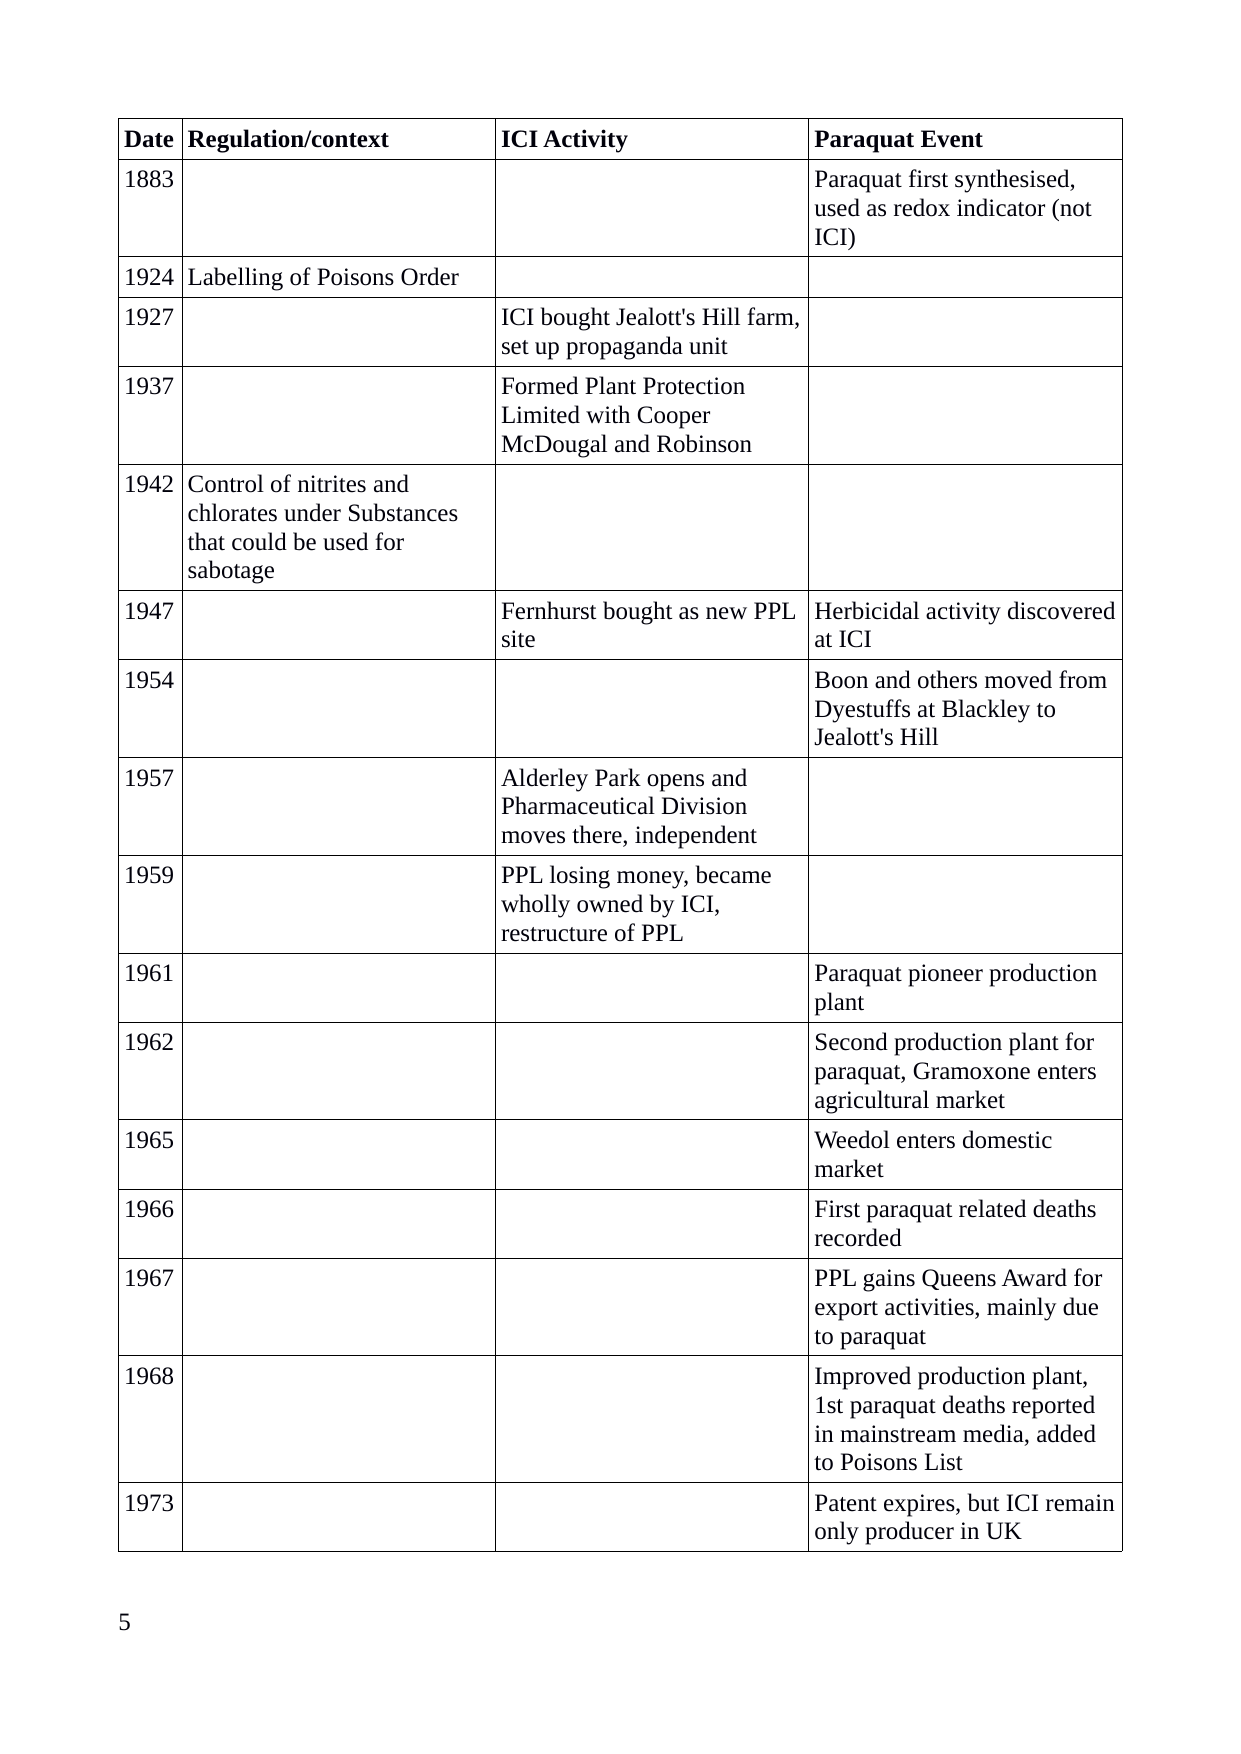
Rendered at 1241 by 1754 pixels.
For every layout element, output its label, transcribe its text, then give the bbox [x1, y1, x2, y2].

table_cell Improved production plant, 1st paraquat deaths reported in mainstream media, added to Poisons List [809, 1356, 1122, 1482]
table_cell Weedol enters domestic market [809, 1120, 1122, 1188]
table_cell Paraquat pioneer production plant [809, 954, 1122, 1022]
table_header ICI Activity [496, 119, 808, 158]
table_cell [496, 660, 808, 757]
table_header Paraquat Event [809, 119, 1122, 158]
table_cell 1968 [119, 1356, 182, 1482]
table_cell Herbicidal activity discovered at ICI [809, 591, 1122, 659]
table_header Regulation/context [183, 119, 495, 158]
table_cell 1954 [119, 660, 182, 757]
table_cell 1961 [119, 954, 182, 1022]
table_cell [183, 1259, 495, 1355]
table_cell 1962 [119, 1023, 182, 1119]
table_cell [809, 758, 1122, 855]
table_cell [183, 1023, 495, 1119]
table_cell Control of nitrites and chlorates under Substances that could be used for sabotage [183, 465, 495, 590]
table_cell PPL gains Queens Award for export activities, mainly due to paraquat [809, 1259, 1122, 1355]
table_cell [183, 298, 495, 366]
table_cell Alderley Park opens and Pharmaceutical Division moves there, independent [496, 758, 808, 855]
table_cell [496, 1483, 808, 1551]
table_cell [496, 1190, 808, 1257]
table_cell PPL losing money, became wholly owned by ICI, restructure of PPL [496, 856, 808, 952]
table_cell [496, 1023, 808, 1119]
table_cell First paraquat related deaths recorded [809, 1190, 1122, 1257]
table_cell 1927 [119, 298, 182, 366]
table_cell [496, 257, 808, 297]
table_cell 1924 [119, 257, 182, 297]
table_cell [809, 367, 1122, 463]
table_cell 1957 [119, 758, 182, 855]
table_cell [496, 1356, 808, 1482]
table_cell [183, 591, 495, 659]
table_cell 1942 [119, 465, 182, 590]
table_cell [496, 954, 808, 1022]
table_cell 1883 [119, 160, 182, 256]
table_cell 1959 [119, 856, 182, 952]
table_cell 1947 [119, 591, 182, 659]
table_cell [183, 367, 495, 463]
table_cell [183, 758, 495, 855]
table_cell [496, 1259, 808, 1355]
table_cell [809, 257, 1122, 297]
table_cell 1937 [119, 367, 182, 463]
table_cell [809, 856, 1122, 952]
table_cell Formed Plant Protection Limited with Cooper McDougal and Robinson [496, 367, 808, 463]
table_cell [183, 1190, 495, 1257]
table_cell [496, 160, 808, 256]
table_cell Boon and others moved from Dyestuffs at Blackley to Jealott's Hill [809, 660, 1122, 757]
table_cell [183, 660, 495, 757]
table_cell [183, 160, 495, 256]
table_cell 1965 [119, 1120, 182, 1188]
table_cell [183, 1356, 495, 1482]
table_cell ICI bought Jealott's Hill farm, set up propaganda unit [496, 298, 808, 366]
table_cell Paraquat first synthesised, used as redox indicator (not ICI) [809, 160, 1122, 256]
table_cell Fernhurst bought as new PPL site [496, 591, 808, 659]
table_cell [809, 465, 1122, 590]
table_cell 1973 [119, 1483, 182, 1551]
table_cell Patent expires, but ICI remain only producer in UK [809, 1483, 1122, 1551]
table_cell 1967 [119, 1259, 182, 1355]
table_cell [183, 954, 495, 1022]
table_cell 1966 [119, 1190, 182, 1257]
table_cell [183, 1483, 495, 1551]
table_cell [183, 856, 495, 952]
table_cell [496, 465, 808, 590]
table_header Date [119, 119, 182, 158]
table_cell [496, 1120, 808, 1188]
table_cell [183, 1120, 495, 1188]
table_cell Second production plant for paraquat, Gramoxone enters agricultural market [809, 1023, 1122, 1119]
table_cell [809, 298, 1122, 366]
table_cell Labelling of Poisons Order [183, 257, 495, 297]
